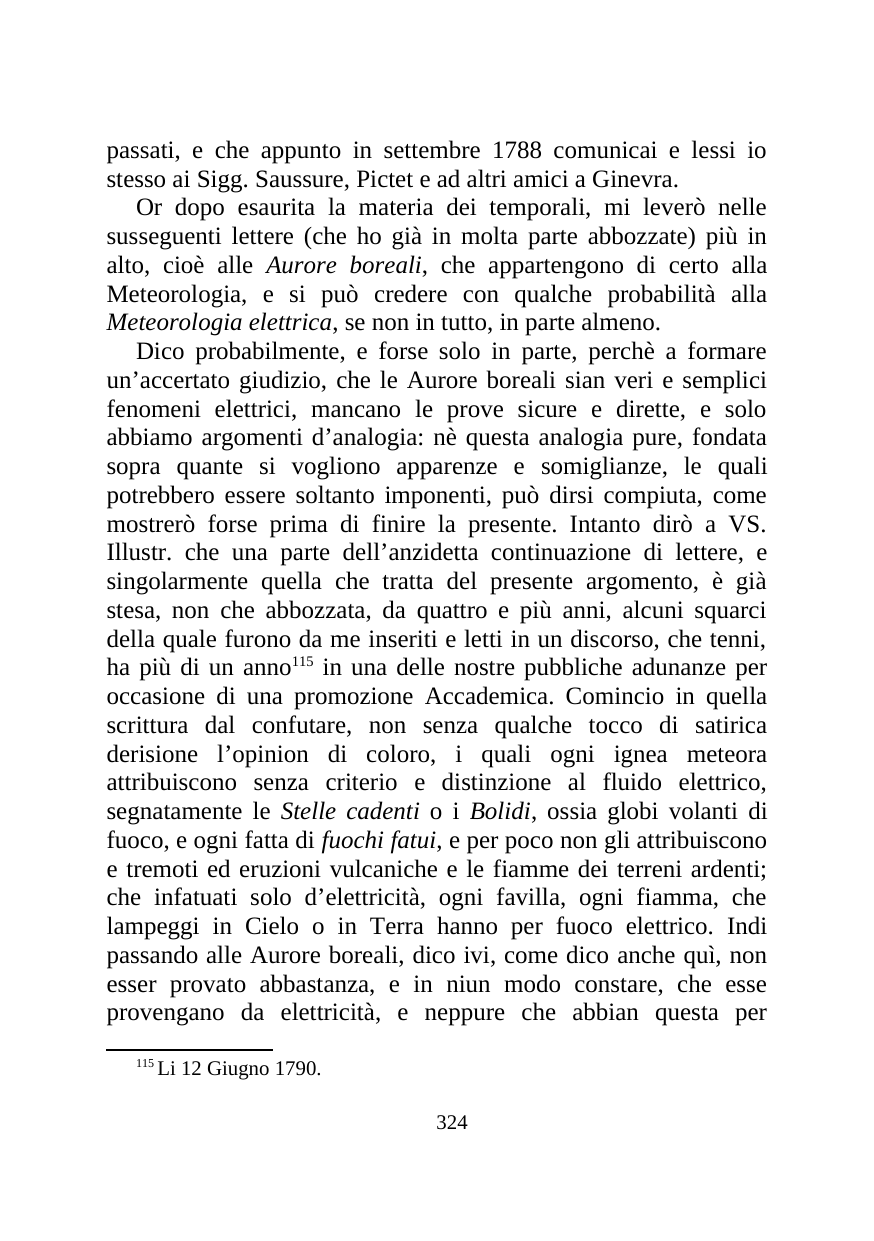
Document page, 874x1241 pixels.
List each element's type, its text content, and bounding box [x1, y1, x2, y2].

text Li 12 Giugno 1790. [106, 1056, 768, 1080]
text Dico probabilmente, e forse solo in parte, perchè a formare un’accertato giudizio, che le Aurore boreali sian veri e semplici fenomeni elettrici, mancano le prove sicure e dirette, e solo abbiamo argomenti d’analogia: nè questa analogia pure, fondata sopra quante si vogliono apparenze e somiglianze, le quali potrebbero essere soltanto imponenti, può dirsi compiuta, come mostrerò forse prima di finire la presente. Intanto dirò a VS. Illustr. che una parte dell’anzidetta continuazione di lettere, e singolarmente quella che tratta del presente argomento, è già stesa, non che abbozzata, da quattro e più anni, alcuni squarci della quale furono da me inseriti e letti in un discorso, che tenni, ha più di un anno in una delle nostre pubbliche adunanze per occasione di una promozione Accademica. Comincio in quella scrittura dal confutare, non senza qualche tocco di satirica derisione l’opinion di coloro, i quali ogni ignea meteora attribuiscono senza criterio e distinzione al fluido elettrico, segnatamente le Stelle cadenti o i Bolidi, ossia globi volanti di fuoco, e ogni fatta di fuochi fatui, e per poco non gli attribuiscono e tremoti ed eruzioni vulcaniche e le fiamme dei terreni ardenti; che infatuati solo d’elettricità, ogni favilla, ogni fiamma, che lampeggi in Cielo o in Terra hanno per fuoco elettrico. Indi passando alle Aurore boreali, dico ivi, come dico anche quì, non esser provato abbastanza, e in niun modo constare, che esse provengano da elettricità, e neppure che abbian questa per [106, 336, 768, 1026]
text passati, e che appunto in settembre 1788 comunicai e lessi io stesso ai Sigg. Saussure, Pictet e ad altri amici a Ginevra. [106, 135, 768, 192]
text Or dopo esaurita la materia dei temporali, mi leverò nelle susseguenti lettere (che ho già in molta parte abbozzate) più in alto, cioè alle Aurore boreali, che appartengono di certo alla Meteorologia, e si può credere con qualche probabilità alla Meteorologia elettrica, se non in tutto, in parte almeno. [106, 192, 768, 336]
